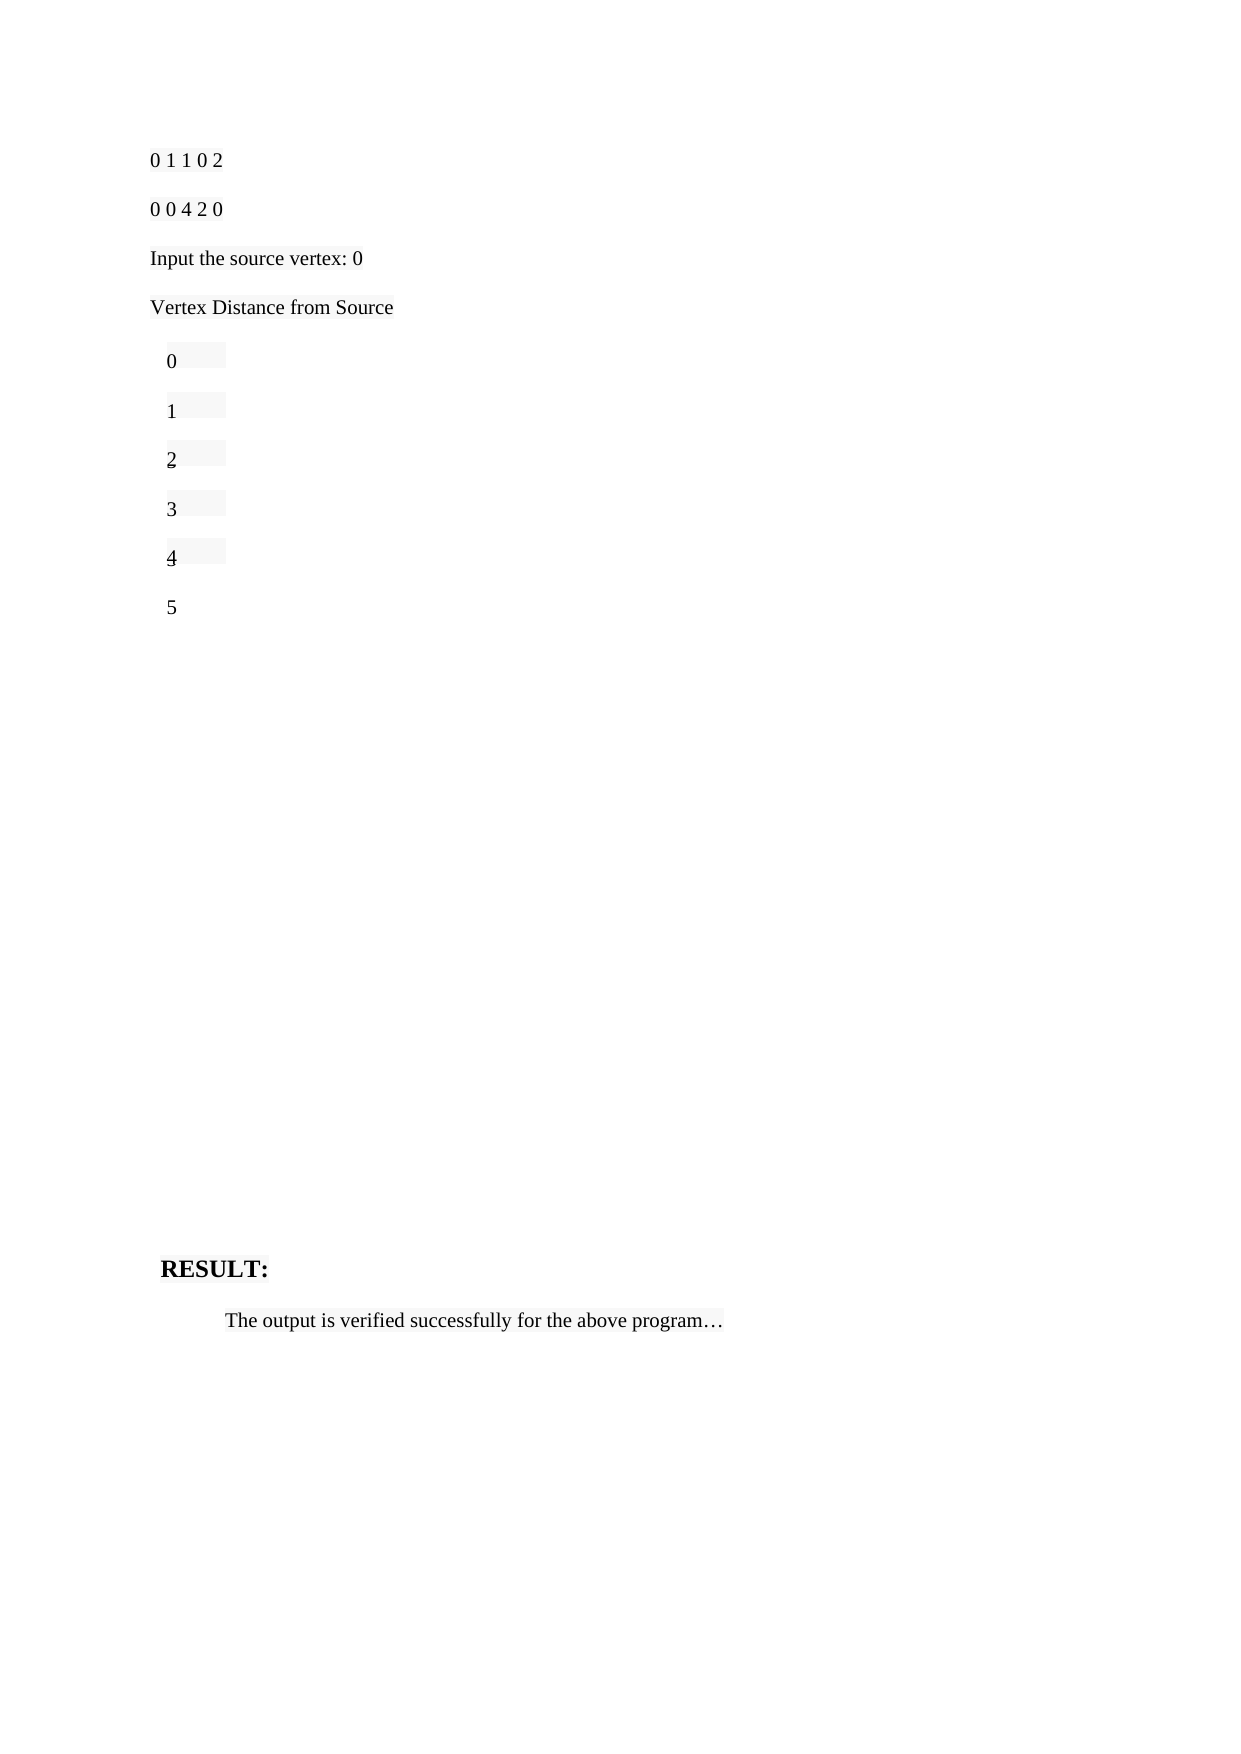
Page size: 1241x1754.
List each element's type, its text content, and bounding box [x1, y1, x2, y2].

text The output is verified successfully for the above program… [225, 1308, 1098, 1332]
text 0 0 4 2 0 [150, 197, 1098, 221]
text 0 1 1 0 2 [150, 148, 1098, 172]
subtitle RESULT: [150, 1254, 1098, 1283]
text Input the source vertex: 0 [150, 246, 1098, 270]
text Vertex Distance from Source [150, 295, 1098, 319]
